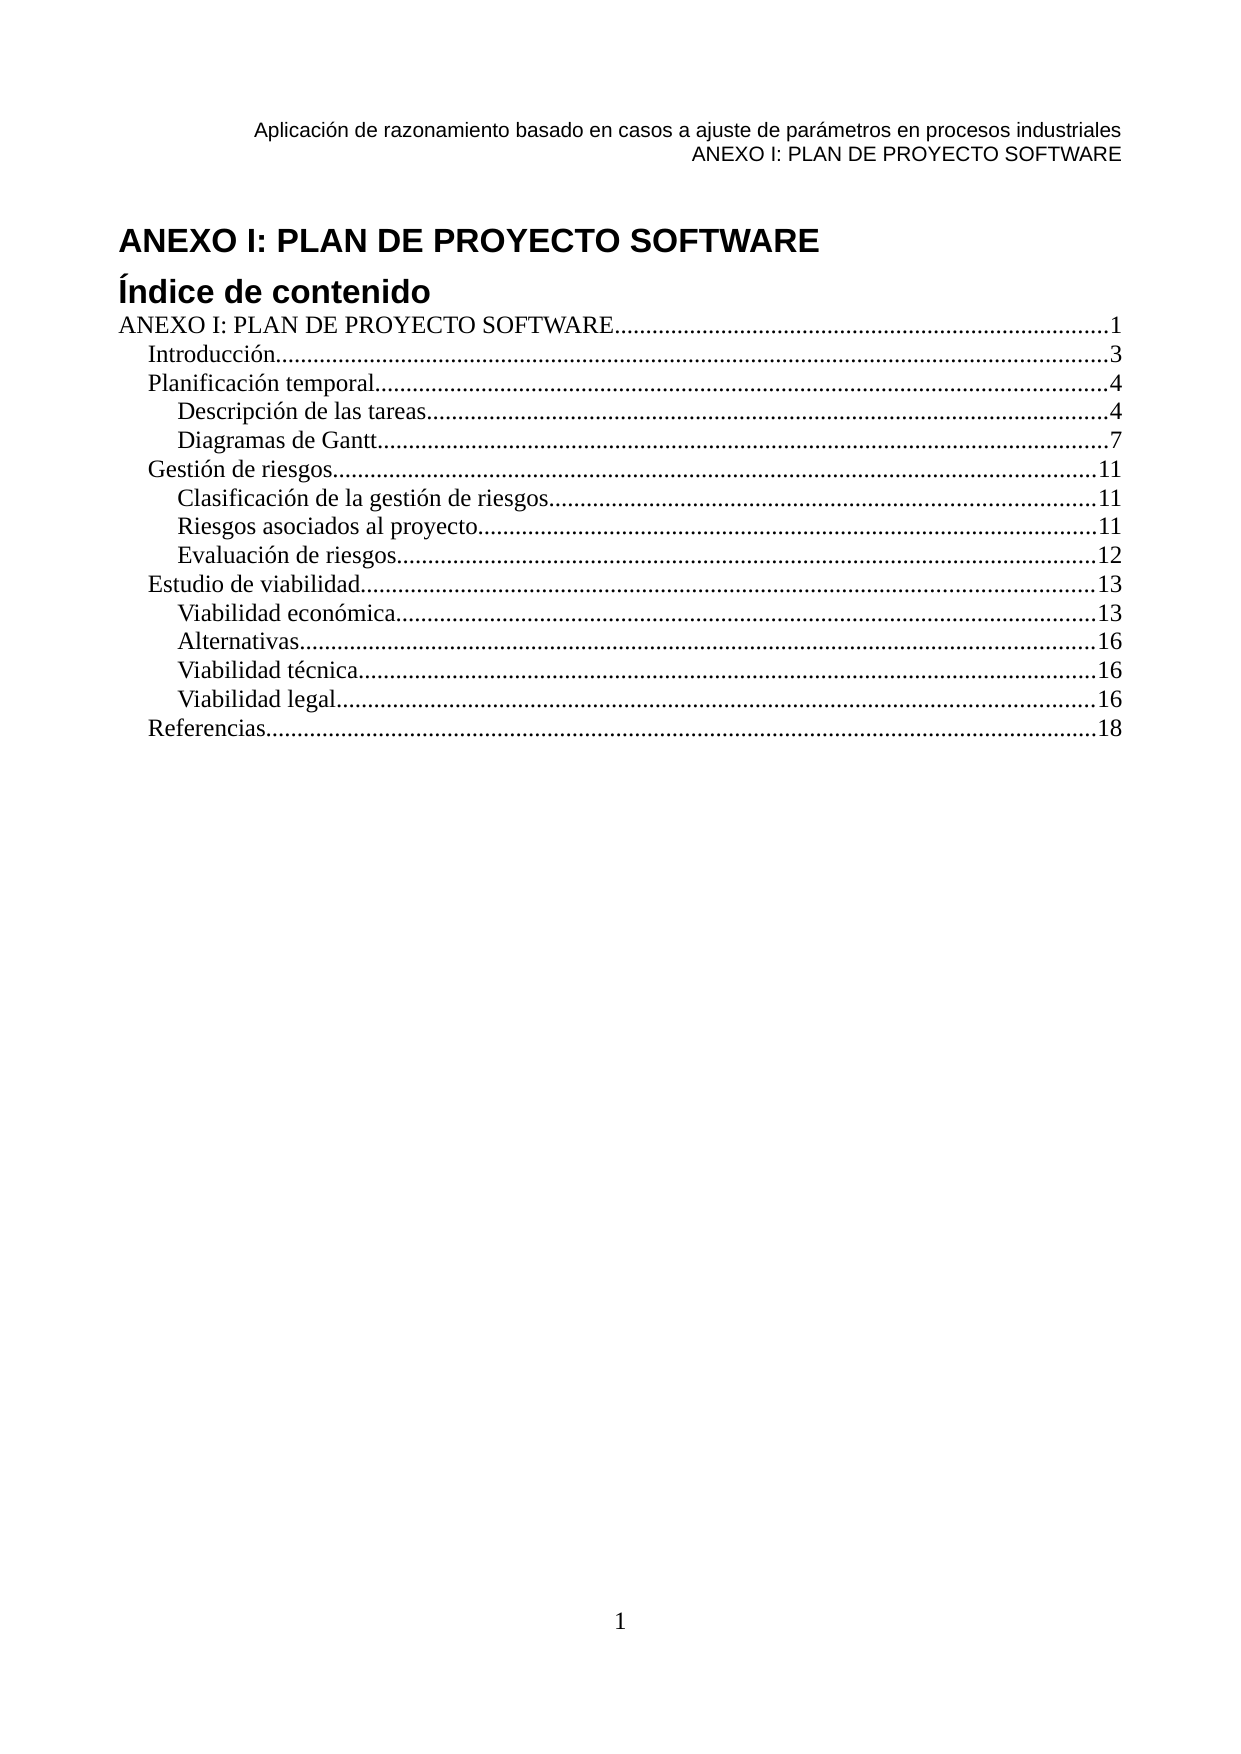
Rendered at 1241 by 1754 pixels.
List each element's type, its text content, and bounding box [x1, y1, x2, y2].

text Introducción 3 [148, 339, 1122, 368]
text Planificación temporal 4 [148, 368, 1122, 396]
text Viabilidad económica 13 [177, 598, 1122, 626]
text Viabilidad técnica 16 [177, 655, 1122, 684]
text Evaluación de riesgos 12 [177, 540, 1122, 569]
subtitle Índice de contenido [118, 272, 1122, 310]
text Diagramas de Gantt 7 [177, 425, 1122, 454]
text Referencias 18 [148, 713, 1122, 741]
text Estudio de viabilidad 13 [148, 569, 1122, 598]
text Viabilidad legal 16 [177, 684, 1122, 713]
text Clasificación de la gestión de riesgos 11 [177, 483, 1122, 511]
text ANEXO I: PLAN DE PROYECTO SOFTWARE 1 [118, 310, 1122, 339]
text Gestión de riesgos 11 [148, 454, 1122, 483]
text Alternativas 16 [177, 626, 1122, 655]
subtitle ANEXO I: PLAN DE PROYECTO SOFTWARE [118, 221, 1122, 259]
text Descripción de las tareas 4 [177, 396, 1122, 425]
text Riesgos asociados al proyecto 11 [177, 511, 1122, 540]
